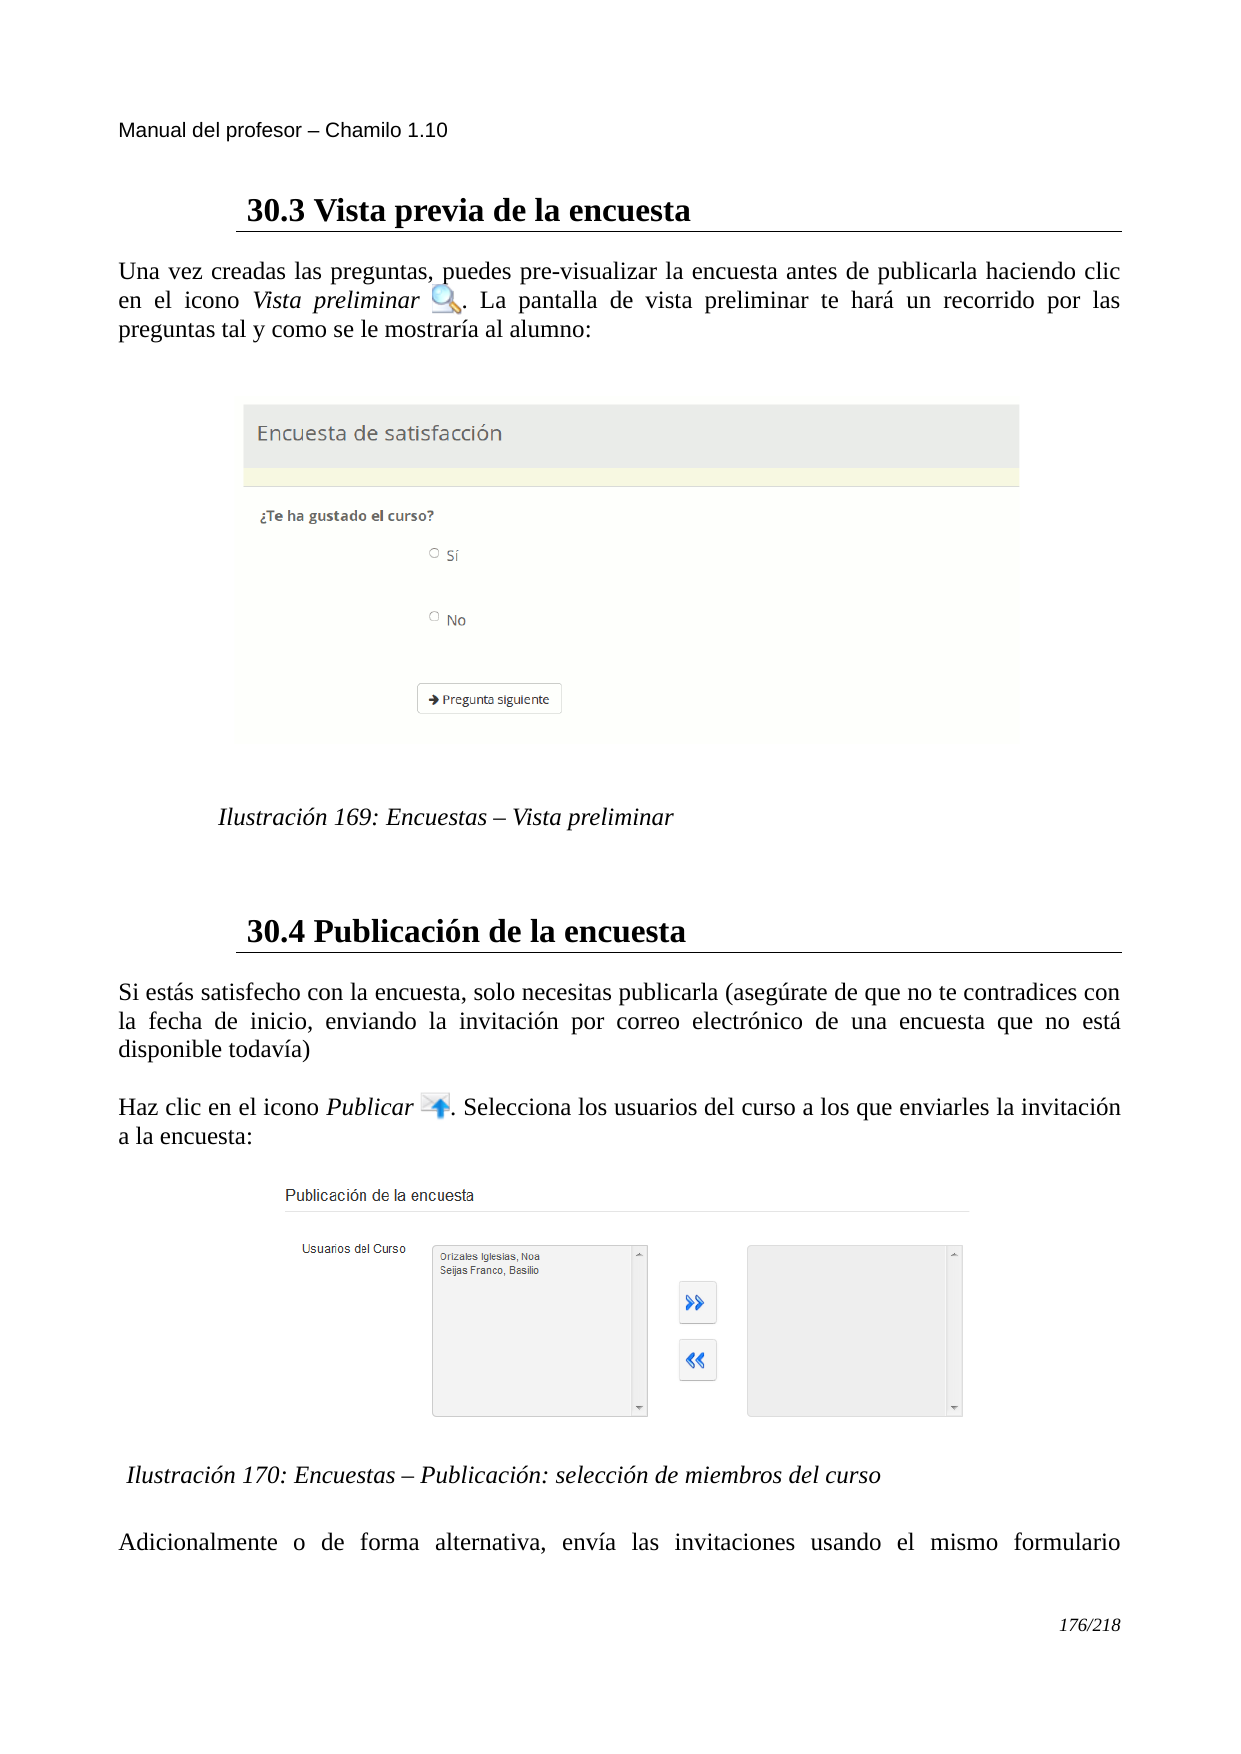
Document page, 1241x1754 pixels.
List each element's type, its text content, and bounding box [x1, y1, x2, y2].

text Haz clic en el icono Publicar . Selecciona los usuarios del curso a los que enviarles la invitación a la encuesta: [118, 1092, 1122, 1150]
text Adicionalmente o de forma alternativa, envía las invitaciones usando el mismo formulario [118, 1527, 1122, 1556]
picture [420, 1092, 450, 1122]
picture [432, 284, 462, 315]
text Ilustración 170: Encuestas – Publicación: selección de miembros del curso [126, 1461, 1127, 1489]
subtitle Publicación de la encuesta [236, 911, 1122, 952]
subtitle Vista previa de la encuesta [236, 190, 1122, 231]
picture [234, 396, 1020, 744]
picture [283, 1180, 970, 1427]
text Ilustración 169: Encuestas – Vista preliminar [218, 802, 1079, 831]
text Si estás satisfecho con la encuesta, solo necesitas publicarla (asegúrate de que no te contradices con la fecha de inicio, enviando la invitación por correo electrónico de una encuesta que no está disponible todavía) [118, 977, 1122, 1063]
text Una vez creadas las preguntas, puedes pre-visualizar la encuesta antes de publicarla haciendo clic en el icono Vista preliminar . La pantalla de vista preliminar te hará un recorrido por las preguntas tal y como se le mostraría al alumno: [118, 256, 1122, 343]
